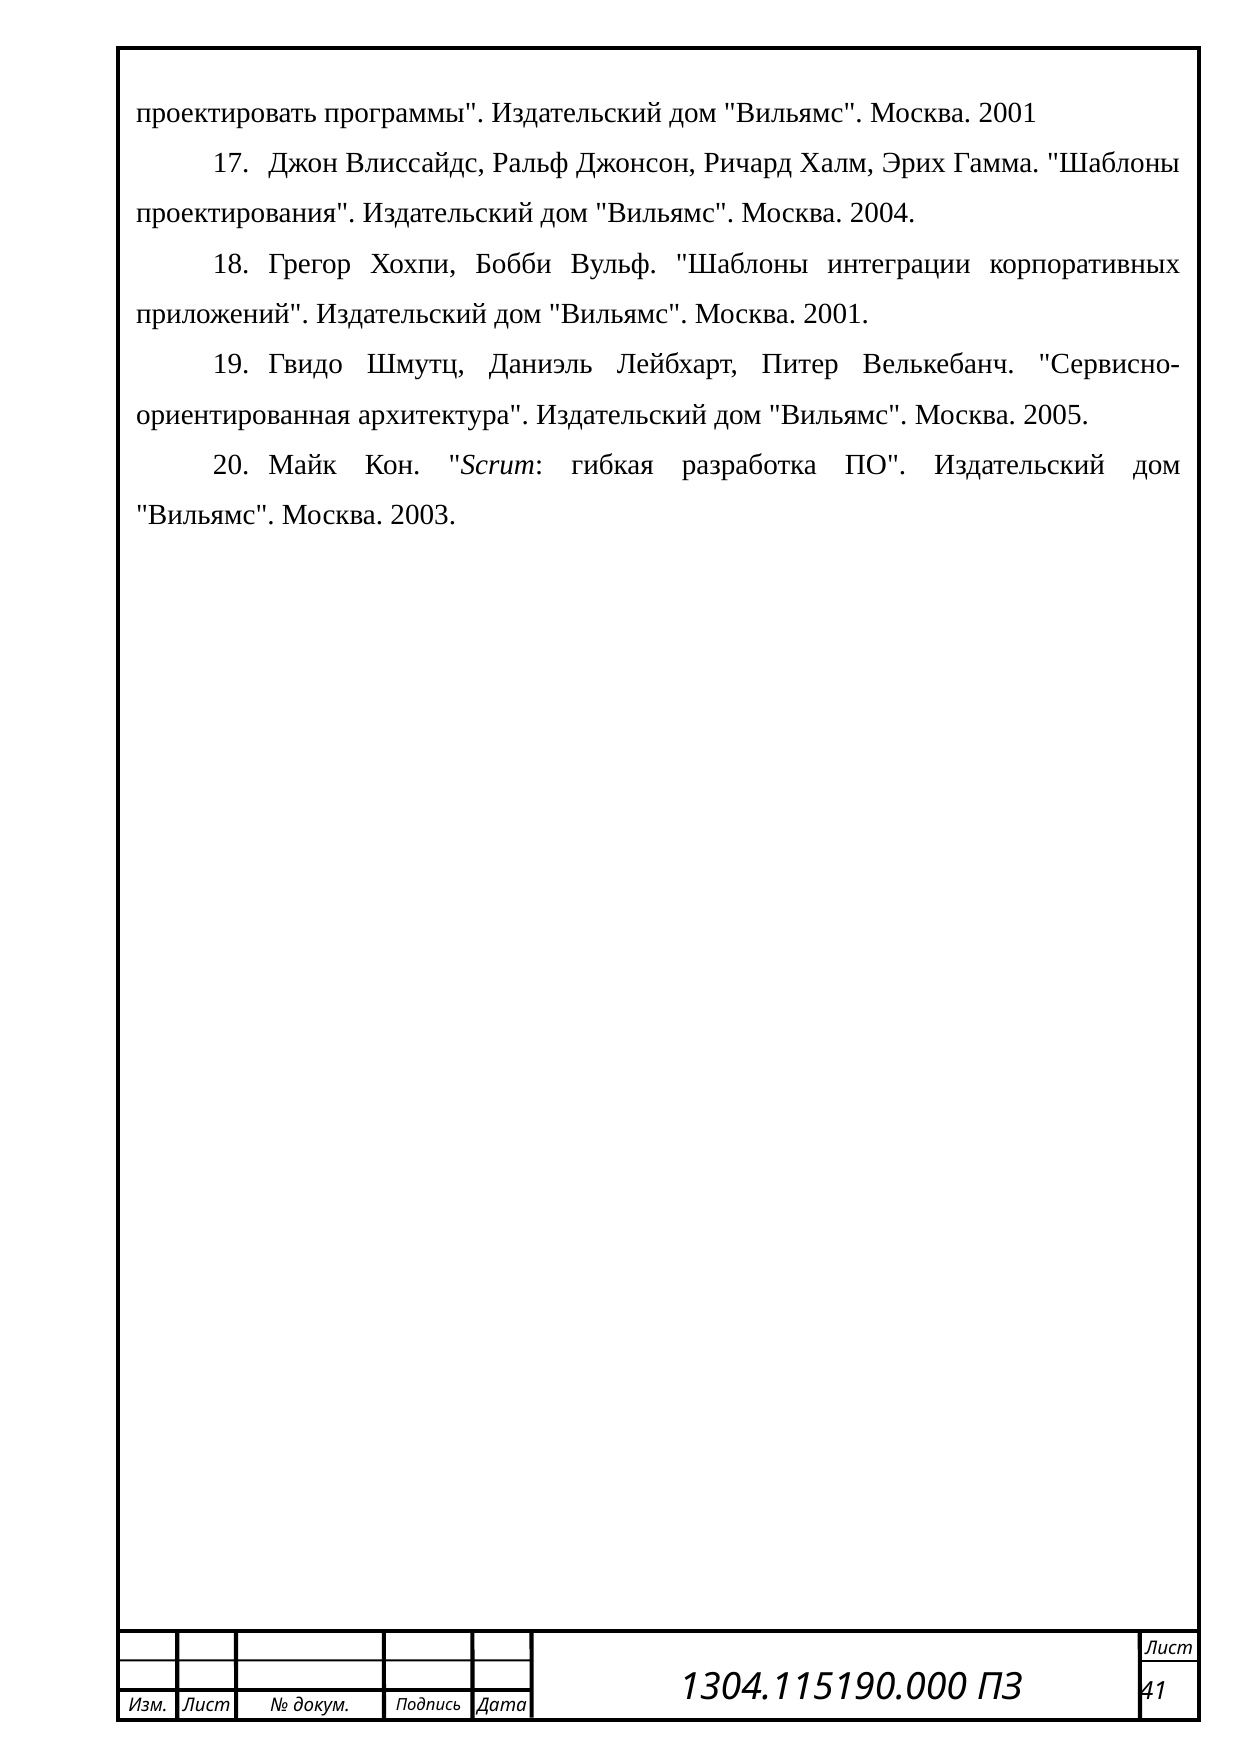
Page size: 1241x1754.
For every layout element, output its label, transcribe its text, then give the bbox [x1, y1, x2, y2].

list Джон Влиссайдс, Ральф Джонсон, Ричард Халм, Эрих Гамма. "Шаблоны проектирования". Издательский дом "Вильямс". Москва. 2004. [136, 145, 1181, 229]
list Майк Кон. "Scrum: гибкая разработка ПО". Издательский дом "Вильямс". Москва. 2003. [136, 447, 1181, 531]
list проектировать программы". Издательский дом "Вильямс". Москва. 2001 [136, 95, 1181, 128]
list Гвидо Шмутц, Даниэль Лейбхарт, Питер Велькебанч. "Сервисно-ориентированная архитектура". Издательский дом "Вильямс". Москва. 2005. [136, 347, 1181, 430]
list Грегор Хохпи, Бобби Вульф. "Шаблоны интеграции корпоративных приложений". Издательский дом "Вильямс". Москва. 2001. [136, 246, 1181, 330]
